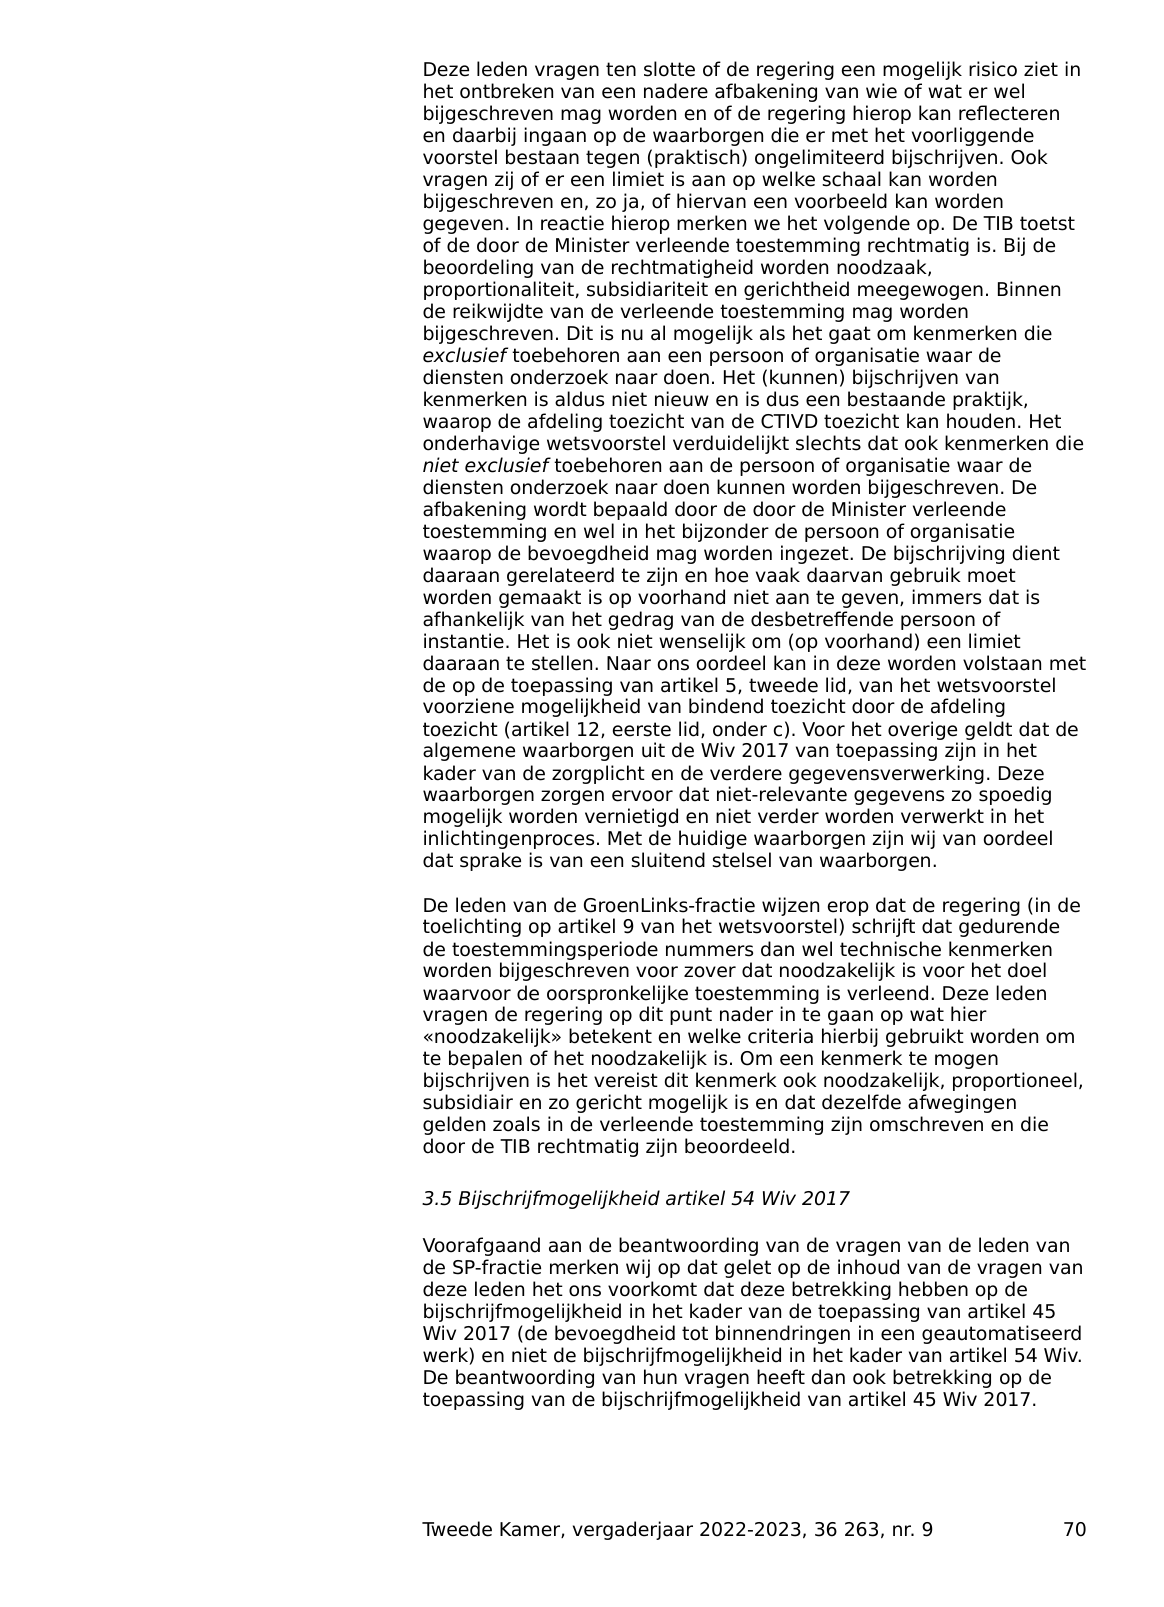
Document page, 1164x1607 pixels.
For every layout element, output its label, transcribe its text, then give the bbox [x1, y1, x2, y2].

subtitle 3.5 Bijschrijfmogelijkheid artikel 54 Wiv 2017 [422, 1188, 1087, 1210]
text Deze leden vragen ten slotte of de regering een mogelijk risico ziet in het ontbreken van een nadere afbakening van wie of wat er wel bijgeschreven mag worden en of de regering hierop kan reflecteren en daarbij ingaan op de waarborgen die er met het voorliggende voorstel bestaan tegen (praktisch) ongelimiteerd bijschrijven. Ook vragen zij of er een limiet is aan op welke schaal kan worden bijgeschreven en, zo ja, of hiervan een voorbeeld kan worden gegeven. In reactie hierop merken we het volgende op. De TIB toetst of de door de Minister verleende toestemming rechtmatig is. Bij de beoordeling van de rechtmatigheid worden noodzaak, proportionaliteit, subsidiariteit en gerichtheid meegewogen. Binnen de reikwijdte van de verleende toestemming mag worden bijgeschreven. Dit is nu al mogelijk als het gaat om kenmerken die exclusief toebehoren aan een persoon of organisatie waar de diensten onderzoek naar doen. Het (kunnen) bijschrijven van kenmerken is aldus niet nieuw en is dus een bestaande praktijk, waarop de afdeling toezicht van de CTIVD toezicht kan houden. Het onderhavige wetsvoorstel verduidelijkt slechts dat ook kenmerken die niet exclusief toebehoren aan de persoon of organisatie waar de diensten onderzoek naar doen kunnen worden bijgeschreven. De afbakening wordt bepaald door de door de Minister verleende toestemming en wel in het bijzonder de persoon of organisatie waarop de bevoegdheid mag worden ingezet. De bijschrijving dient daaraan gerelateerd te zijn en hoe vaak daarvan gebruik moet worden gemaakt is op voorhand niet aan te geven, immers dat is afhankelijk van het gedrag van de desbetreffende persoon of instantie. Het is ook niet wenselijk om (op voorhand) een limiet daaraan te stellen. Naar ons oordeel kan in deze worden volstaan met de op de toepassing van artikel 5, tweede lid, van het wetsvoorstel voorziene mogelijkheid van bindend toezicht door de afdeling toezicht (artikel 12, eerste lid, onder c). Voor het overige geldt dat de algemene waarborgen uit de Wiv 2017 van toepassing zijn in het kader van de zorgplicht en de verdere gegevensverwerking. Deze waarborgen zorgen ervoor dat niet-relevante gegevens zo spoedig mogelijk worden vernietigd en niet verder worden verwerkt in het inlichtingenproces. Met de huidige waarborgen zijn wij van oordeel dat sprake is van een sluitend stelsel van waarborgen. [422, 59, 1087, 872]
text De leden van de GroenLinks-fractie wijzen erop dat de regering (in de toelichting op artikel 9 van het wetsvoorstel) schrijft dat gedurende de toestemmingsperiode nummers dan wel technische kenmerken worden bijgeschreven voor zover dat noodzakelijk is voor het doel waarvoor de oorspronkelijke toestemming is verleend. Deze leden vragen de regering op dit punt nader in te gaan op wat hier «noodzakelijk» betekent en welke criteria hierbij gebruikt worden om te bepalen of het noodzakelijk is. Om een kenmerk te mogen bijschrijven is het vereist dit kenmerk ook noodzakelijk, proportioneel, subsidiair en zo gericht mogelijk is en dat dezelfde afwegingen gelden zoals in de verleende toestemming zijn omschreven en die door de TIB rechtmatig zijn beoordeeld. [422, 894, 1087, 1158]
text Voorafgaand aan de beantwoording van de vragen van de leden van de SP-fractie merken wij op dat gelet op de inhoud van de vragen van deze leden het ons voorkomt dat deze betrekking hebben op de bijschrijfmogelijkheid in het kader van de toepassing van artikel 45 Wiv 2017 (de bevoegdheid tot binnendringen in een geautomatiseerd werk) en niet de bijschrijfmogelijkheid in het kader van artikel 54 Wiv. De beantwoording van hun vragen heeft dan ook betrekking op de toepassing van de bijschrijfmogelijkheid van artikel 45 Wiv 2017. [422, 1235, 1087, 1411]
